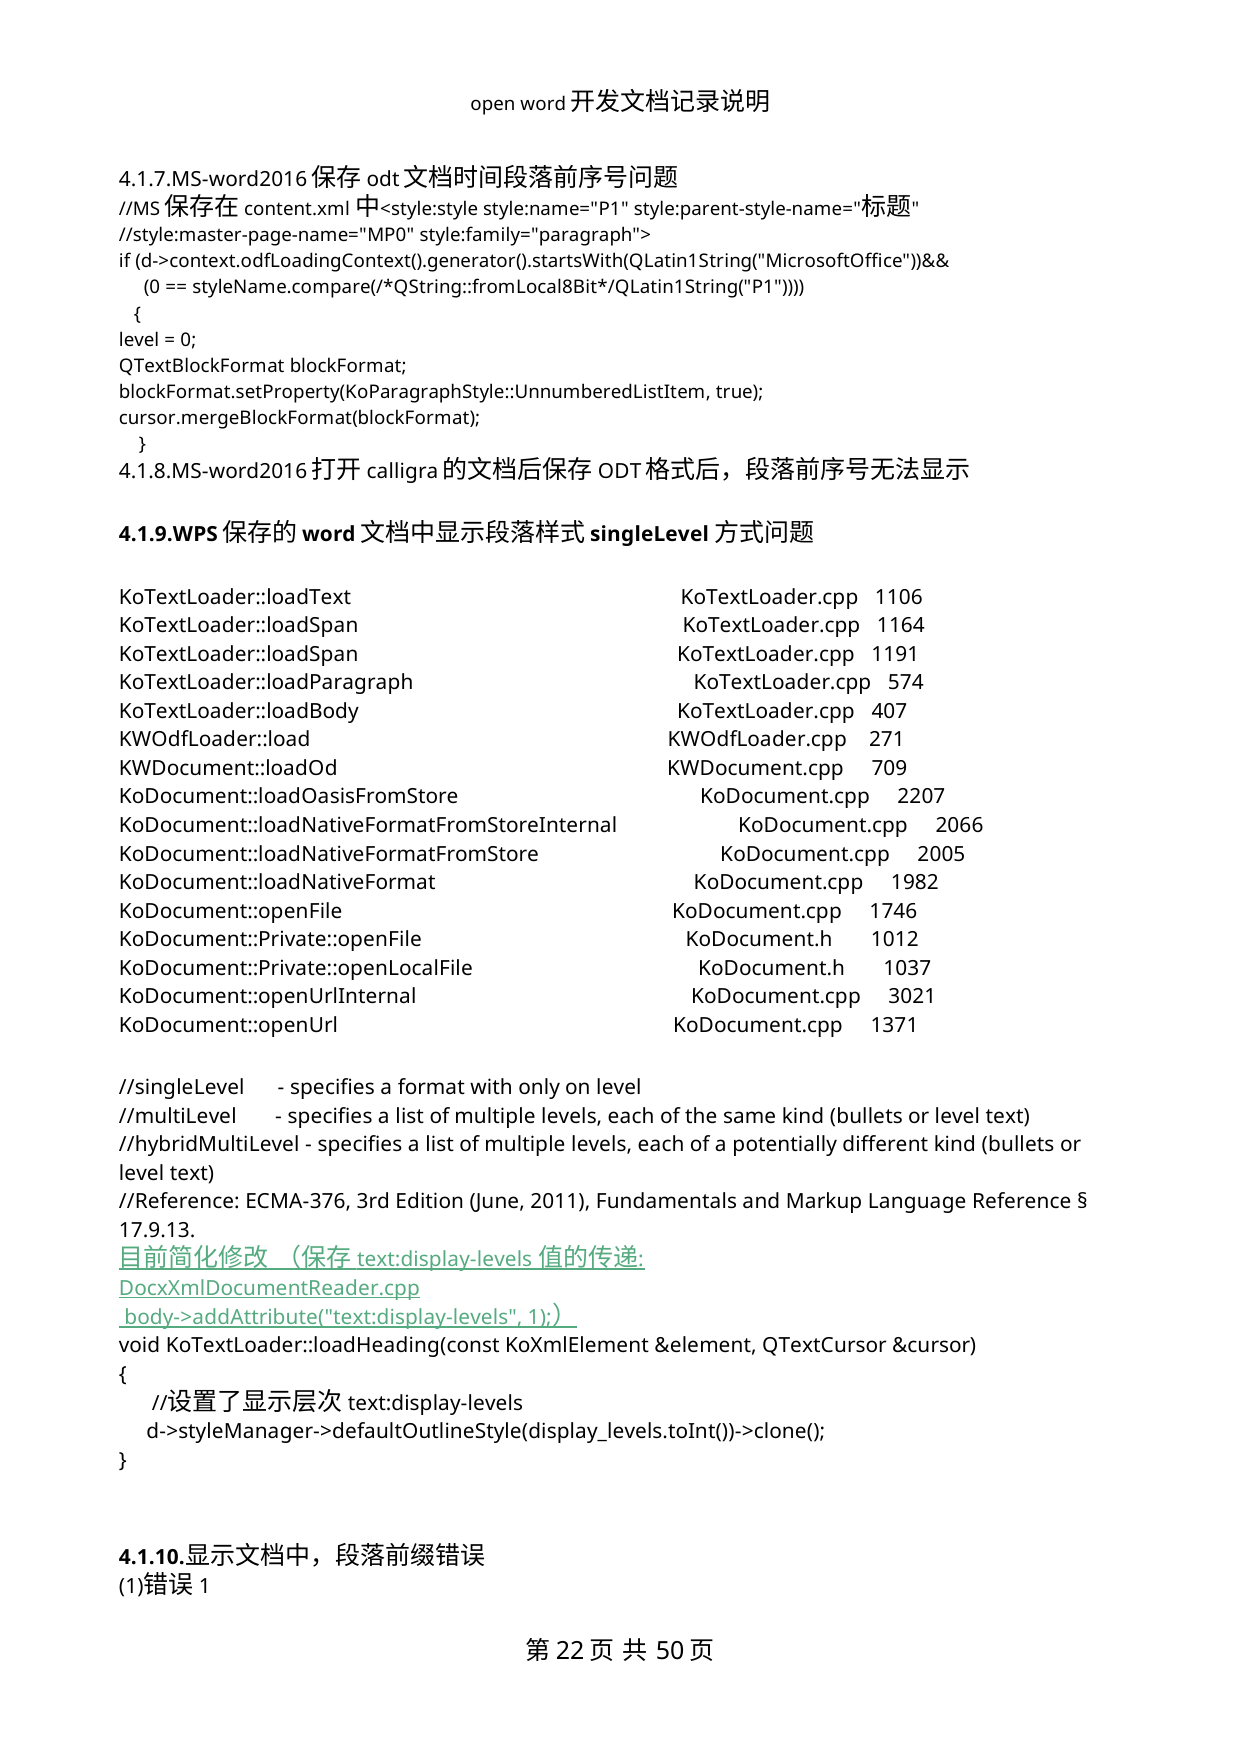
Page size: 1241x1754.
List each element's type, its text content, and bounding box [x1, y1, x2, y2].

subtitle 显示文档中，段落前缀错误 [119, 1541, 1121, 1570]
text cursor.mergeBlockFormat(blockFormat); [119, 403, 1121, 429]
text KoDocument::openFile KoDocument.cpp 1746 [119, 896, 1121, 924]
text KoDocument::loadOasisFromStore KoDocument.cpp 2207 [119, 781, 1121, 810]
text //MS保存在content.xml 中<style:style style:name="P1" style:parent-style-name="标题" [119, 192, 1121, 221]
text //multiLevel - specifies a list of multiple levels, each of the same kind (bullets or level text) [119, 1101, 1121, 1129]
text 目前简化修改 （保存text:display-levels 值的传递: [119, 1243, 1121, 1273]
text void KoTextLoader::loadHeading(const KoXmlElement &element, QTextCursor &cursor) [119, 1330, 1121, 1359]
text level = 0; [119, 325, 1121, 351]
text KoTextLoader::loadSpan KoTextLoader.cpp 1164 [119, 610, 1121, 639]
text KoDocument::openUrlInternal KoDocument.cpp 3021 [119, 981, 1121, 1010]
text blockFormat.setProperty(KoParagraphStyle::UnnumberedListItem, true); [119, 377, 1121, 403]
text } [119, 1445, 1121, 1473]
subtitle MS-word2016保存odt文档时间段落前序号问题 [119, 163, 1121, 192]
text KoDocument::Private::openFile KoDocument.h 1012 [119, 924, 1121, 953]
text //singleLevel - specifies a format with only on level [119, 1072, 1121, 1101]
text KoDocument::loadNativeFormatFromStoreInternal KoDocument.cpp 2066 [119, 810, 1121, 838]
text KoTextLoader::loadText KoTextLoader.cpp 1106 [119, 582, 1121, 610]
text KoTextLoader::loadParagraph KoTextLoader.cpp 574 [119, 667, 1121, 696]
subtitle MS-word2016打开calligra的文档后保存ODT格式后，段落前序号无法显示 [119, 456, 1121, 485]
text } [119, 429, 1121, 456]
text d->styleManager->defaultOutlineStyle(display_levels.toInt())->clone(); [119, 1416, 1121, 1445]
text KoTextLoader::loadSpan KoTextLoader.cpp 1191 [119, 639, 1121, 667]
subtitle WPS保存的word文档中显示段落样式singleLevel 方式问题 [119, 519, 1121, 548]
text KWOdfLoader::load KWOdfLoader.cpp 271 [119, 724, 1121, 753]
text KoDocument::loadNativeFormat KoDocument.cpp 1982 [119, 867, 1121, 896]
text QTextBlockFormat blockFormat; [119, 351, 1121, 377]
text //设置了显示层次text:display-levels [119, 1387, 1121, 1416]
text DocxXmlDocumentReader.cpp [119, 1273, 1121, 1301]
text (1)错误1 [119, 1570, 1121, 1599]
text { [119, 1359, 1121, 1387]
text KoDocument::Private::openLocalFile KoDocument.h 1037 [119, 953, 1121, 981]
text body->addAttribute("text:display-levels", 1);） [119, 1301, 1121, 1330]
text KoTextLoader::loadBody KoTextLoader.cpp 407 [119, 696, 1121, 724]
text //style:master-page-name="MP0" style:family="paragraph"> [119, 221, 1121, 247]
text //Reference: ECMA-376, 3rd Edition (June, 2011), Fundamentals and Markup Language Reference § 17.9.13. [119, 1186, 1121, 1243]
text (0 == styleName.compare(/*QString::fromLocal8Bit*/QLatin1String("P1")))) [119, 273, 1121, 299]
text KWDocument::loadOd KWDocument.cpp 709 [119, 753, 1121, 781]
text if (d->context.odfLoadingContext().generator().startsWith(QLatin1String("MicrosoftOffice"))&& [119, 247, 1121, 273]
text KoDocument::openUrl KoDocument.cpp 1371 [119, 1010, 1121, 1038]
text //hybridMultiLevel - specifies a list of multiple levels, each of a potentially different kind (bullets or level text) [119, 1129, 1121, 1186]
text { [119, 299, 1121, 325]
text KoDocument::loadNativeFormatFromStore KoDocument.cpp 2005 [119, 838, 1121, 867]
